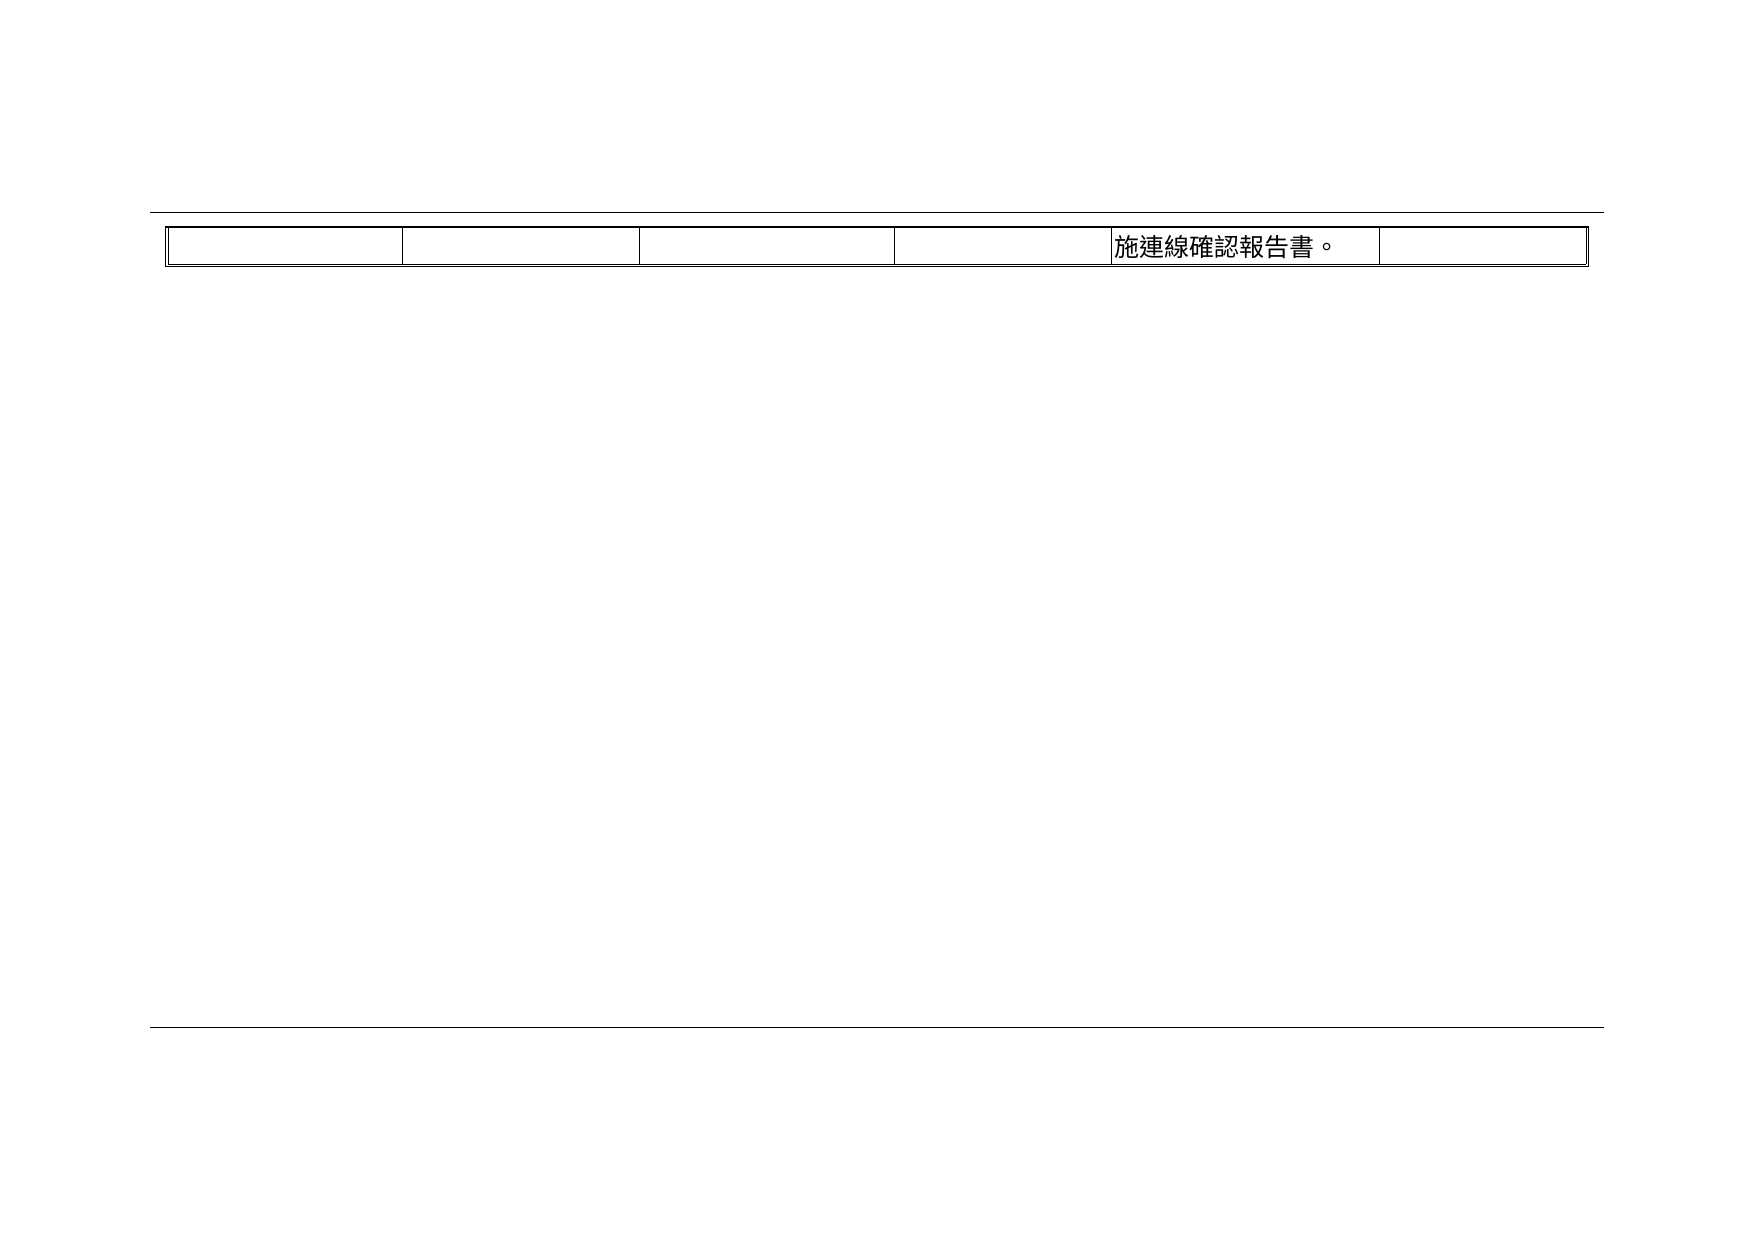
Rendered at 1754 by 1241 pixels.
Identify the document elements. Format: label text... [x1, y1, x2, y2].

table_cell 施連線確認報告書。 [1112, 228, 1379, 264]
table_cell [1380, 228, 1586, 264]
table_cell [895, 228, 1111, 264]
table_cell [403, 228, 639, 264]
table_cell [169, 228, 402, 264]
table_cell [640, 228, 894, 264]
